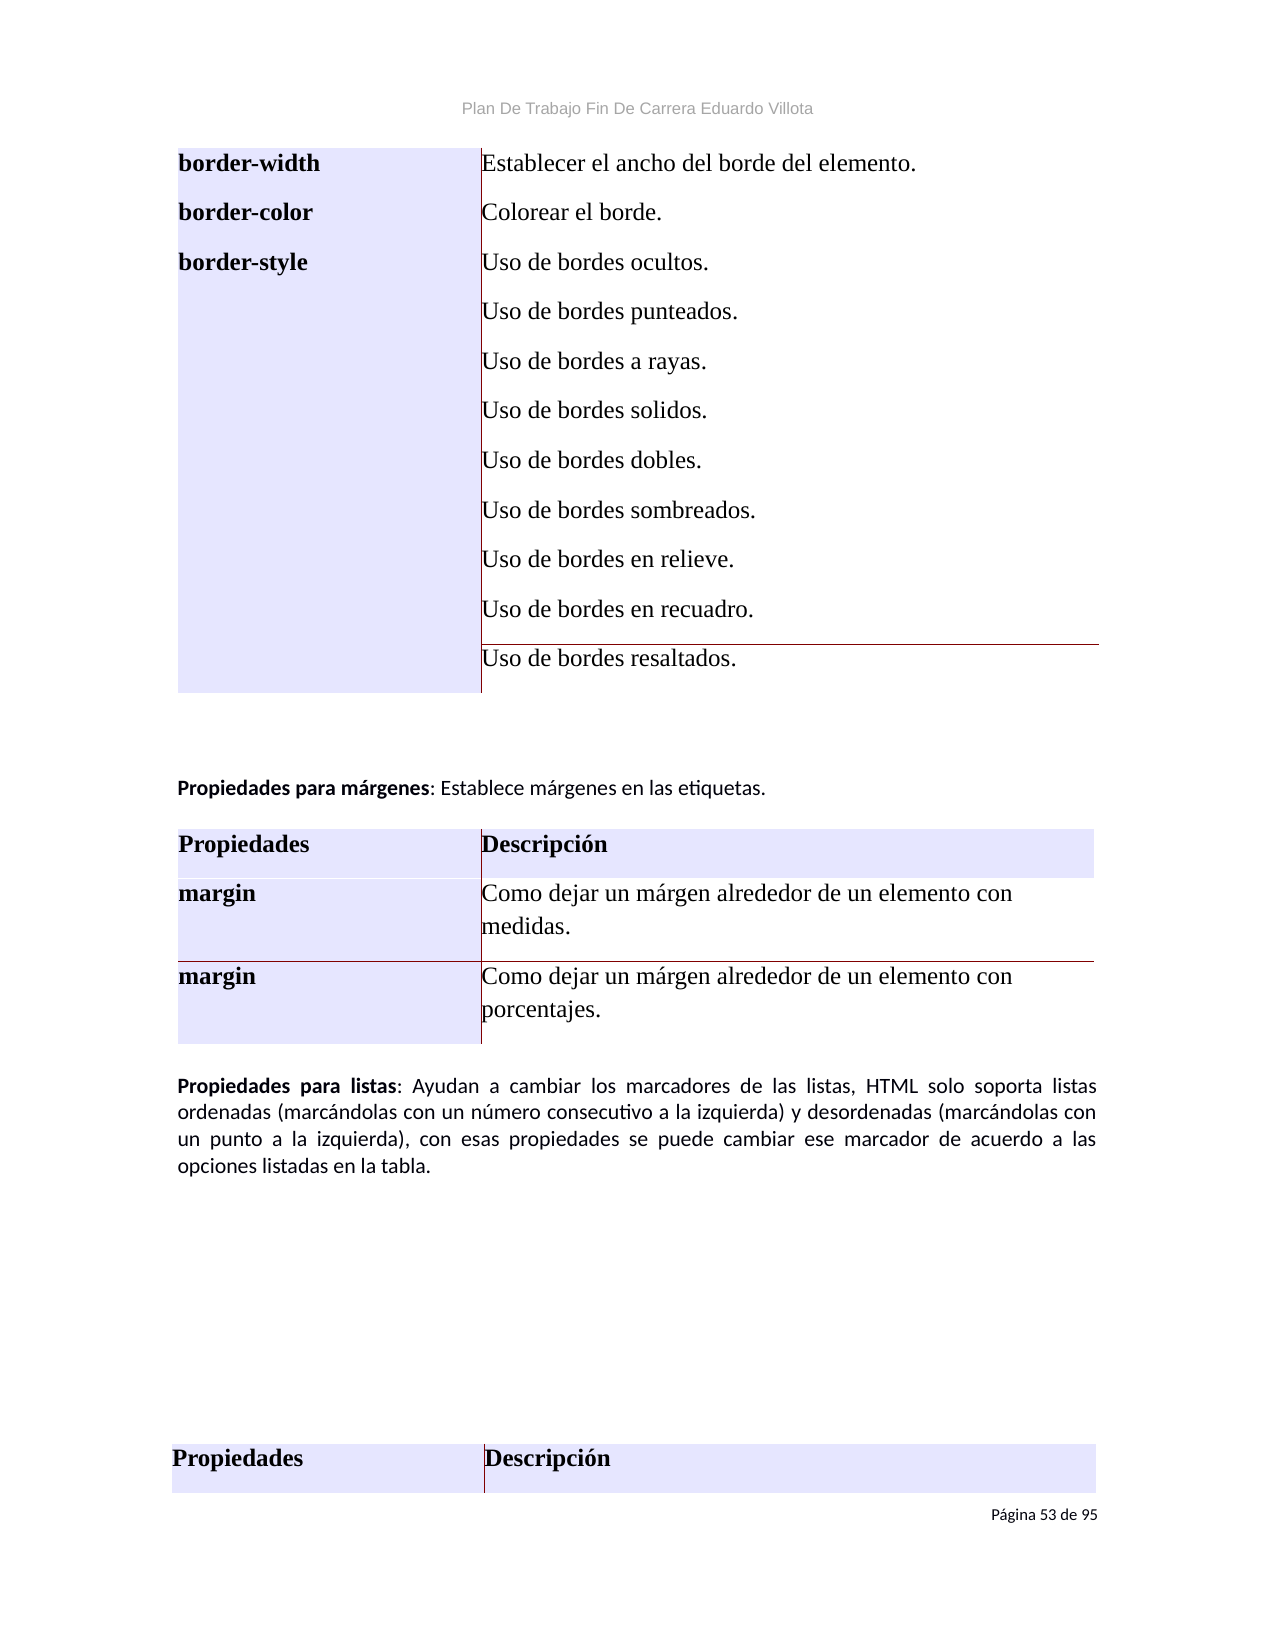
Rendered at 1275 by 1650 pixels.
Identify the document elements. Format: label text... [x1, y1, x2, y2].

table_cell border-style [178, 247, 481, 693]
table_cell margin [178, 962, 481, 1044]
text Propiedades para listas: Ayudan a cambiar los marcadores de las listas, HTML solo soporta listas ordenadas (marcándolas con un número consecutivo a la izquierda) y desordenadas (marcándolas con un punto a la izquierda), con esas propiedades se puede cambiar ese marcador de acuerdo a las opciones listadas en la tabla. [177, 1072, 1098, 1178]
table_cell Uso de bordes resaltados. [482, 645, 1098, 693]
table_cell Uso de bordes sombreados. [482, 495, 1098, 544]
table_cell Como dejar un márgen alrededor de un elemento con porcentajes. [482, 962, 1094, 1044]
text Propiedades para márgenes: Establece márgenes en las etiquetas. [177, 774, 1098, 801]
table_cell Uso de bordes dobles. [482, 445, 1098, 495]
table_cell Como dejar un márgen alrededor de un elemento con medidas. [482, 879, 1094, 961]
table_cell Uso de bordes ocultos. [482, 247, 1098, 296]
table_cell border-color [178, 197, 481, 247]
table_cell Uso de bordes en relieve. [482, 544, 1098, 594]
table_header Descripción [485, 1444, 1096, 1493]
table_cell Uso de bordes solidos. [482, 396, 1098, 445]
table_cell Uso de bordes punteados. [482, 296, 1098, 346]
table_cell Uso de bordes a rayas. [482, 346, 1098, 396]
table_header Propiedades [172, 1444, 484, 1493]
table_header Descripción [482, 829, 1094, 878]
table_cell Establecer el ancho del borde del elemento. [482, 148, 1098, 197]
table_cell border-width [178, 148, 481, 197]
table_cell Colorear el borde. [482, 197, 1098, 247]
table_cell Uso de bordes en recuadro. [482, 594, 1098, 643]
table_cell margin [178, 879, 481, 961]
table_header Propiedades [178, 829, 481, 878]
